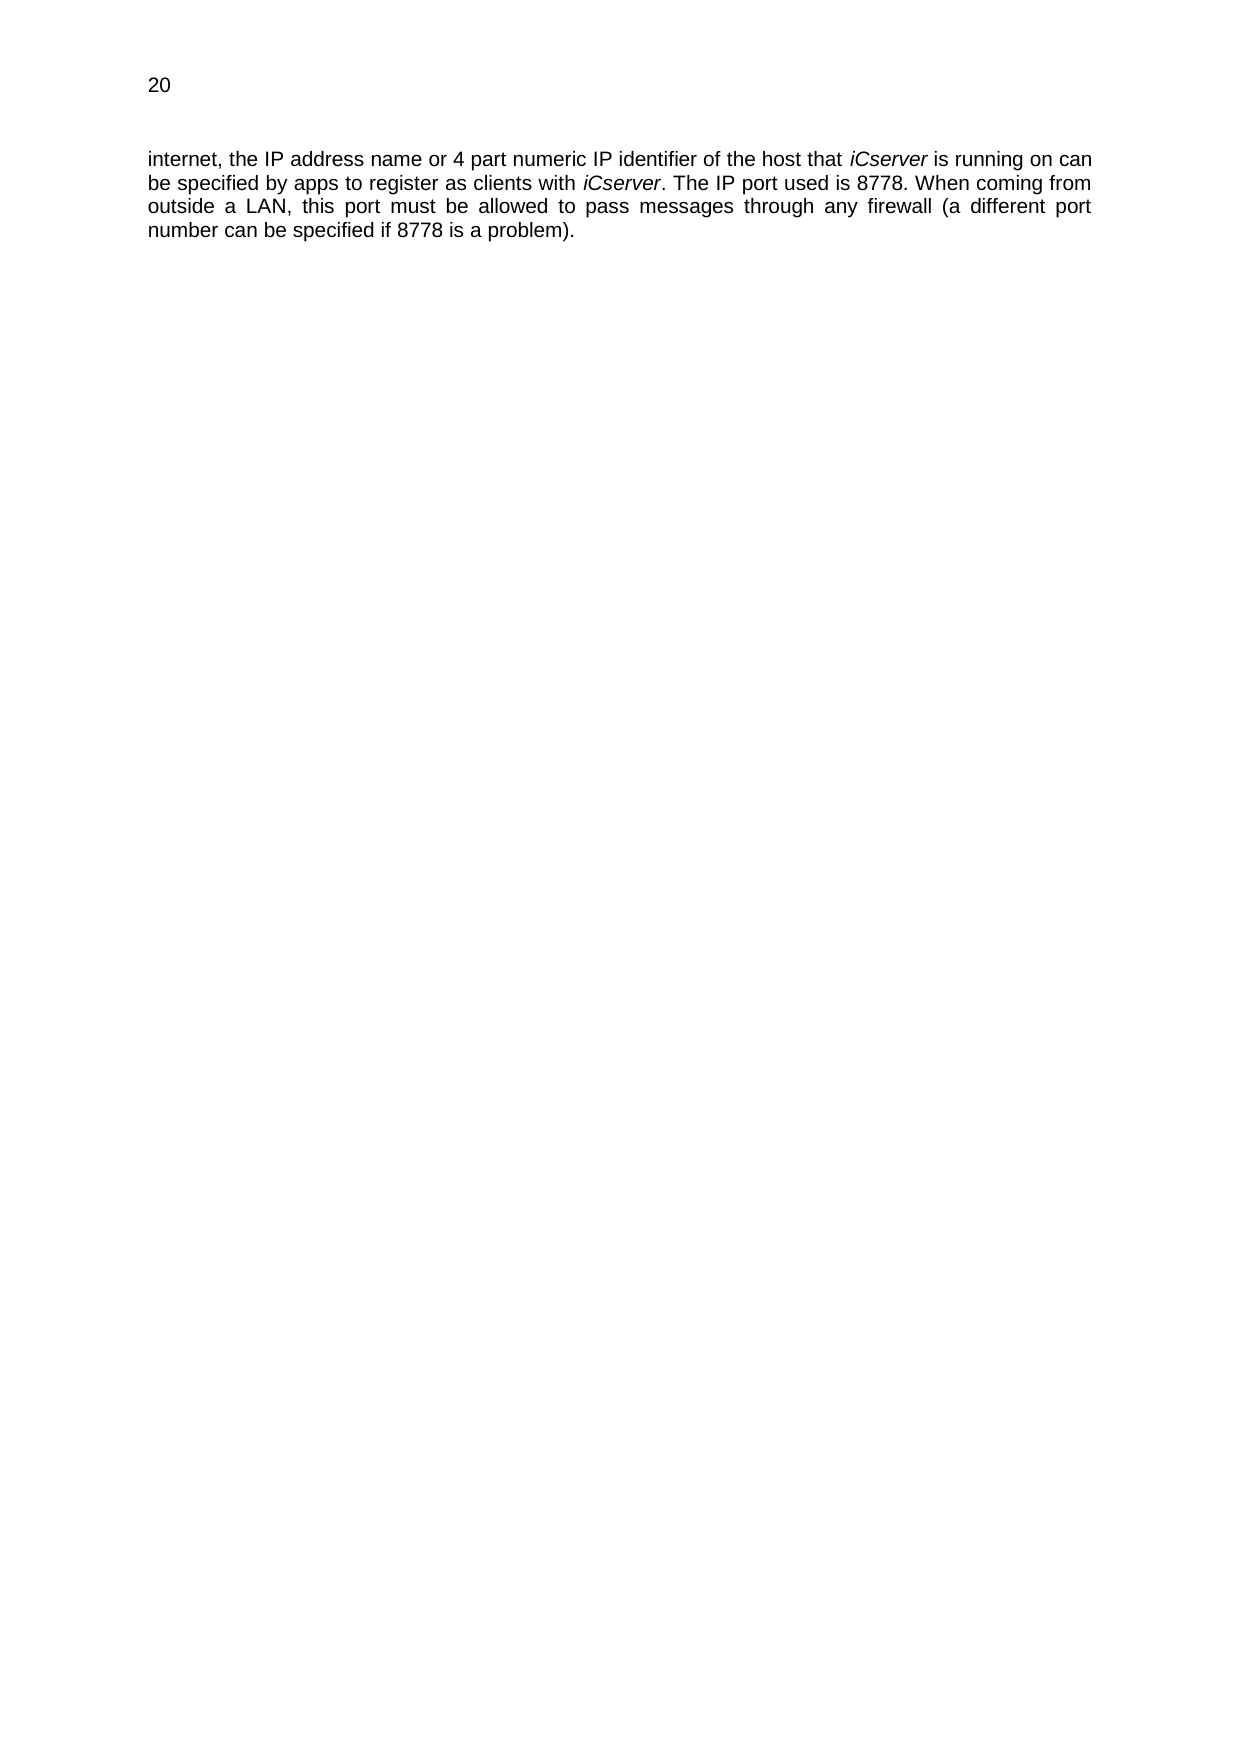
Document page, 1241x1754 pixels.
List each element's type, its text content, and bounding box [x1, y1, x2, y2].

text internet, the IP address name or 4 part numeric IP identifier of the host that iCserver is running on can be specified by apps to register as clients with iCserver. The IP port used is 8778. When coming from outside a LAN, this port must be allowed to pass messages through any firewall (a different port number can be specified if 8778 is a problem). [148, 148, 1092, 242]
